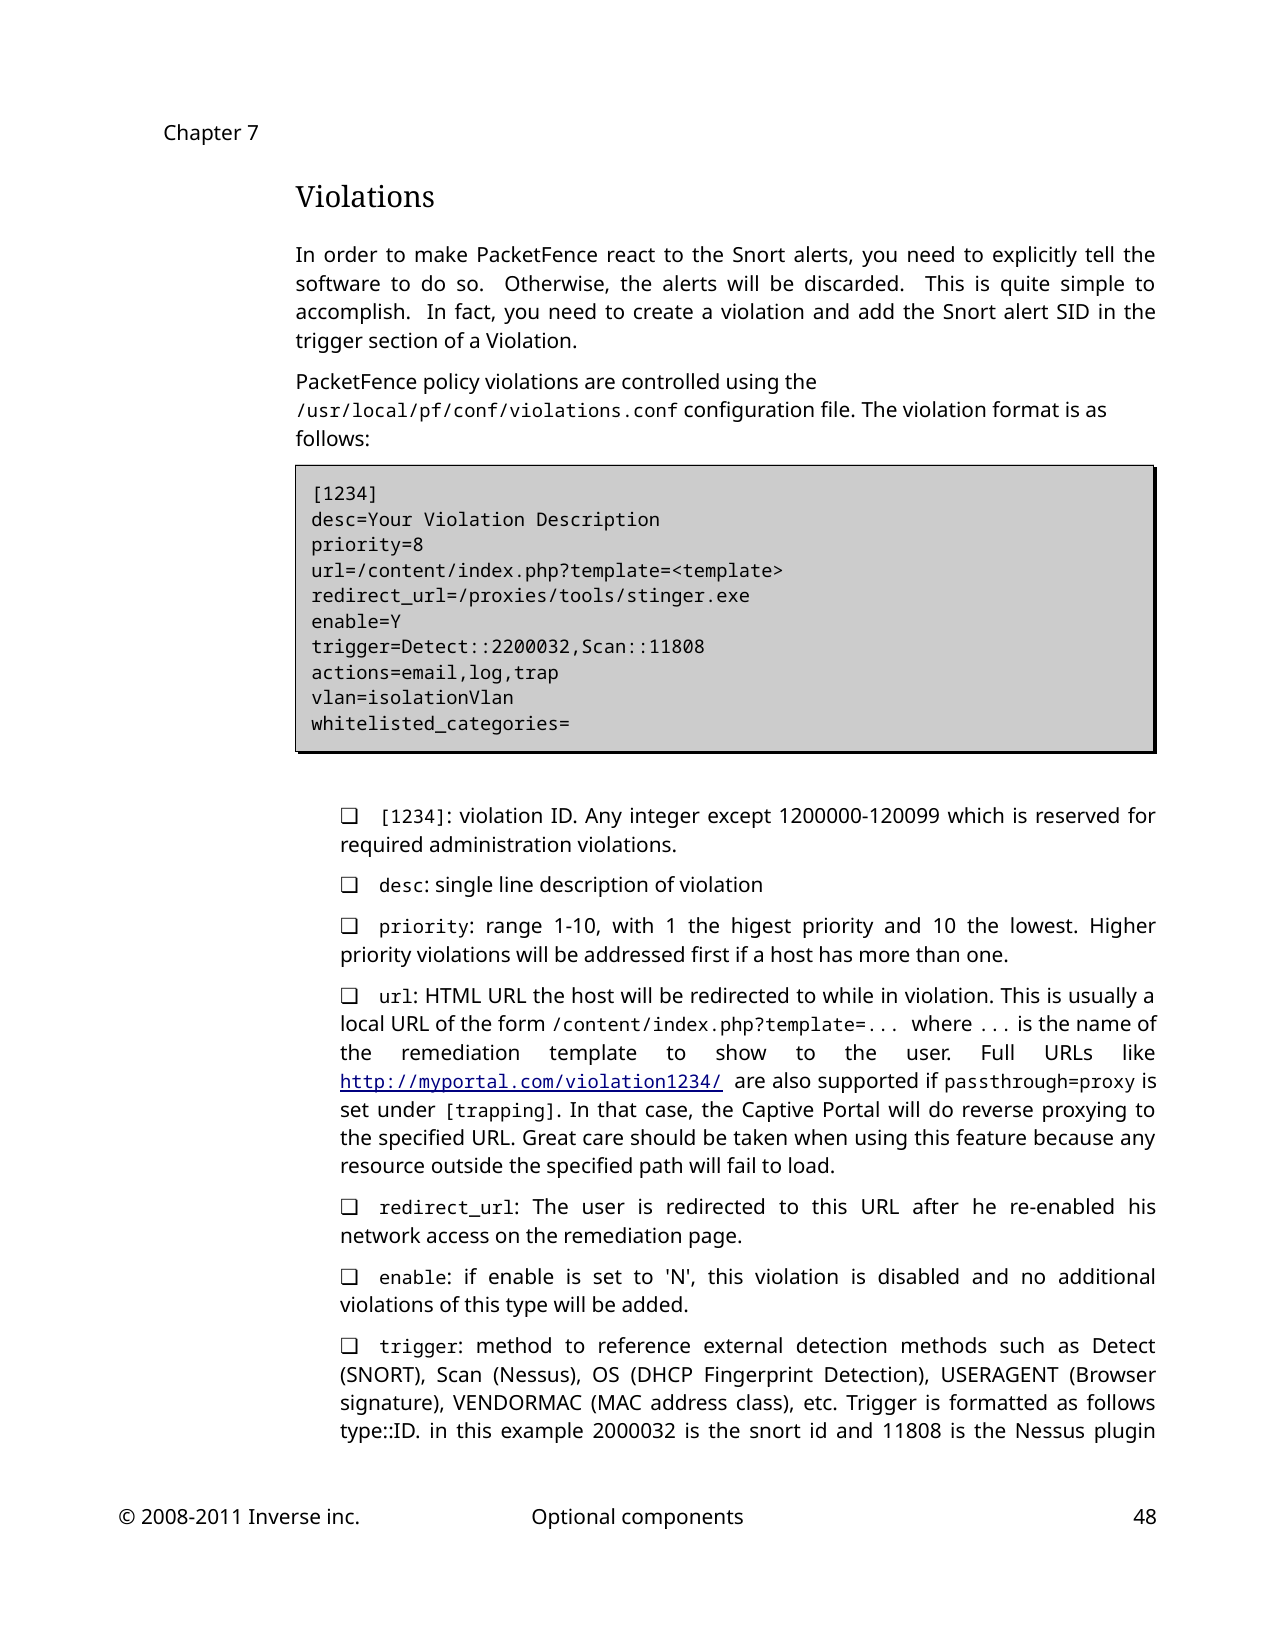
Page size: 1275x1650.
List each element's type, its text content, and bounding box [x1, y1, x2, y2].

list ❏ priority: range 1-10, with 1 the higest priority and 10 the lowest. Higher priority violations will be addressed first if a host has more than one. [340, 912, 1157, 968]
text PacketFence policy violations are controlled using the /usr/local/pf/conf/violations.conf configuration file. The violation format is as follows: [295, 367, 1157, 452]
list ❏ redirect_url: The user is redirected to this URL after he re-enabled his network access on the remediation page. [340, 1192, 1157, 1249]
list ❏ enable: if enable is set to 'N', this violation is disabled and no additional violations of this type will be added. [340, 1262, 1157, 1319]
text [1234] desc=Your Violation Description priority=8 url=/content/index.php?template=<template> redirect_url=/proxies/tools/stinger.exe enable=Y trigger=Detect::2200032,Scan::11808 actions=email,log,trap vlan=isolationVlan whitelisted_categories= [296, 466, 1153, 751]
list ❏ desc: single line description of violation [340, 871, 1157, 899]
list ❏ url: HTML URL the host will be redirected to while in violation. This is usually a local URL of the form /content/index.php?template=... where ... is the name of the remediation template to show to the user. Full URLs like http://myportal.com/violation1234/ are also supported if passthrough=proxy is set under [trapping]. In that case, the Captive Portal will do reverse proxying to the specified URL. Great care should be taken when using this feature because any resource outside the specified path will fail to load. [340, 981, 1157, 1180]
list ❏ trigger: method to reference external detection methods such as Detect (SNORT), Scan (Nessus), OS (DHCP Fingerprint Detection), USERAGENT (Browser signature), VENDORMAC (MAC address class), etc. Trigger is formatted as follows type::ID. in this example 2000032 is the snort id and 11808 is the Nessus plugin [340, 1331, 1157, 1445]
subtitle Violations [295, 176, 1157, 216]
list ❏ [1234]: violation ID. Any integer except 1200000-120099 which is reserved for required administration violations. [340, 801, 1157, 858]
text In order to make PacketFence react to the Snort alerts, you need to explicitly tell the software to do so. Otherwise, the alerts will be discarded. This is quite simple to accomplish. In fact, you need to create a violation and add the Snort alert SID in the trigger section of a Violation. [295, 241, 1157, 354]
